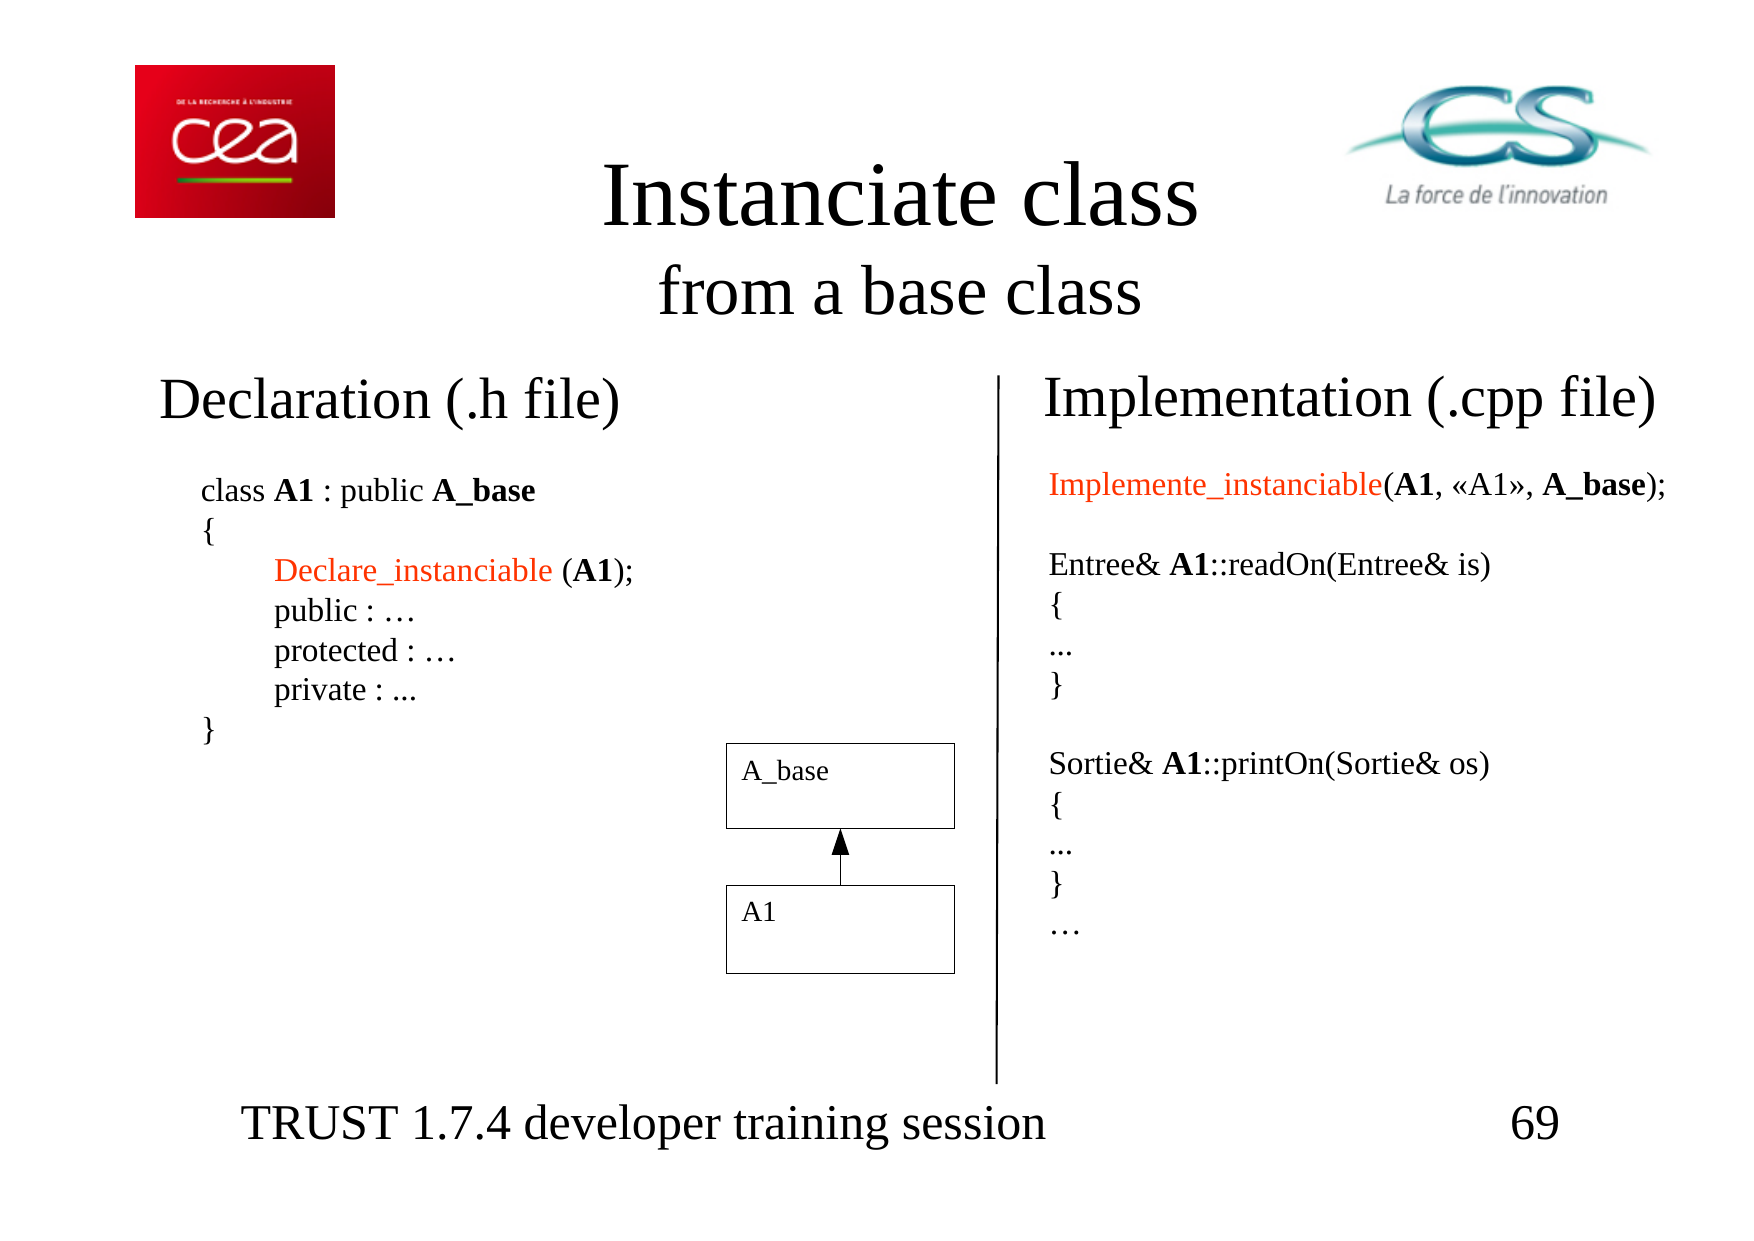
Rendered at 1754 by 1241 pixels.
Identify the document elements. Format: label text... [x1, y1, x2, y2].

picture [1340, 73, 1662, 218]
text_box Implementation (.cpp file) [1028, 350, 1672, 436]
text_box Declaration (.h file) [145, 352, 637, 438]
text_box A_base [726, 743, 955, 829]
text_box A1 [726, 885, 955, 974]
title Instanciate class from a base class [225, 125, 1577, 337]
text_box class A1 : public A_base { Declare_instanciable (A1); public : … protected : … private : ... } [186, 460, 649, 836]
picture [135, 65, 335, 218]
text_box Implemente_instanciable(A1, «A1», A_base); Entree& A1::readOn(Entree& is) { ... } Sortie& A1::printOn(Sortie& os) { ... } … [1033, 454, 1682, 950]
